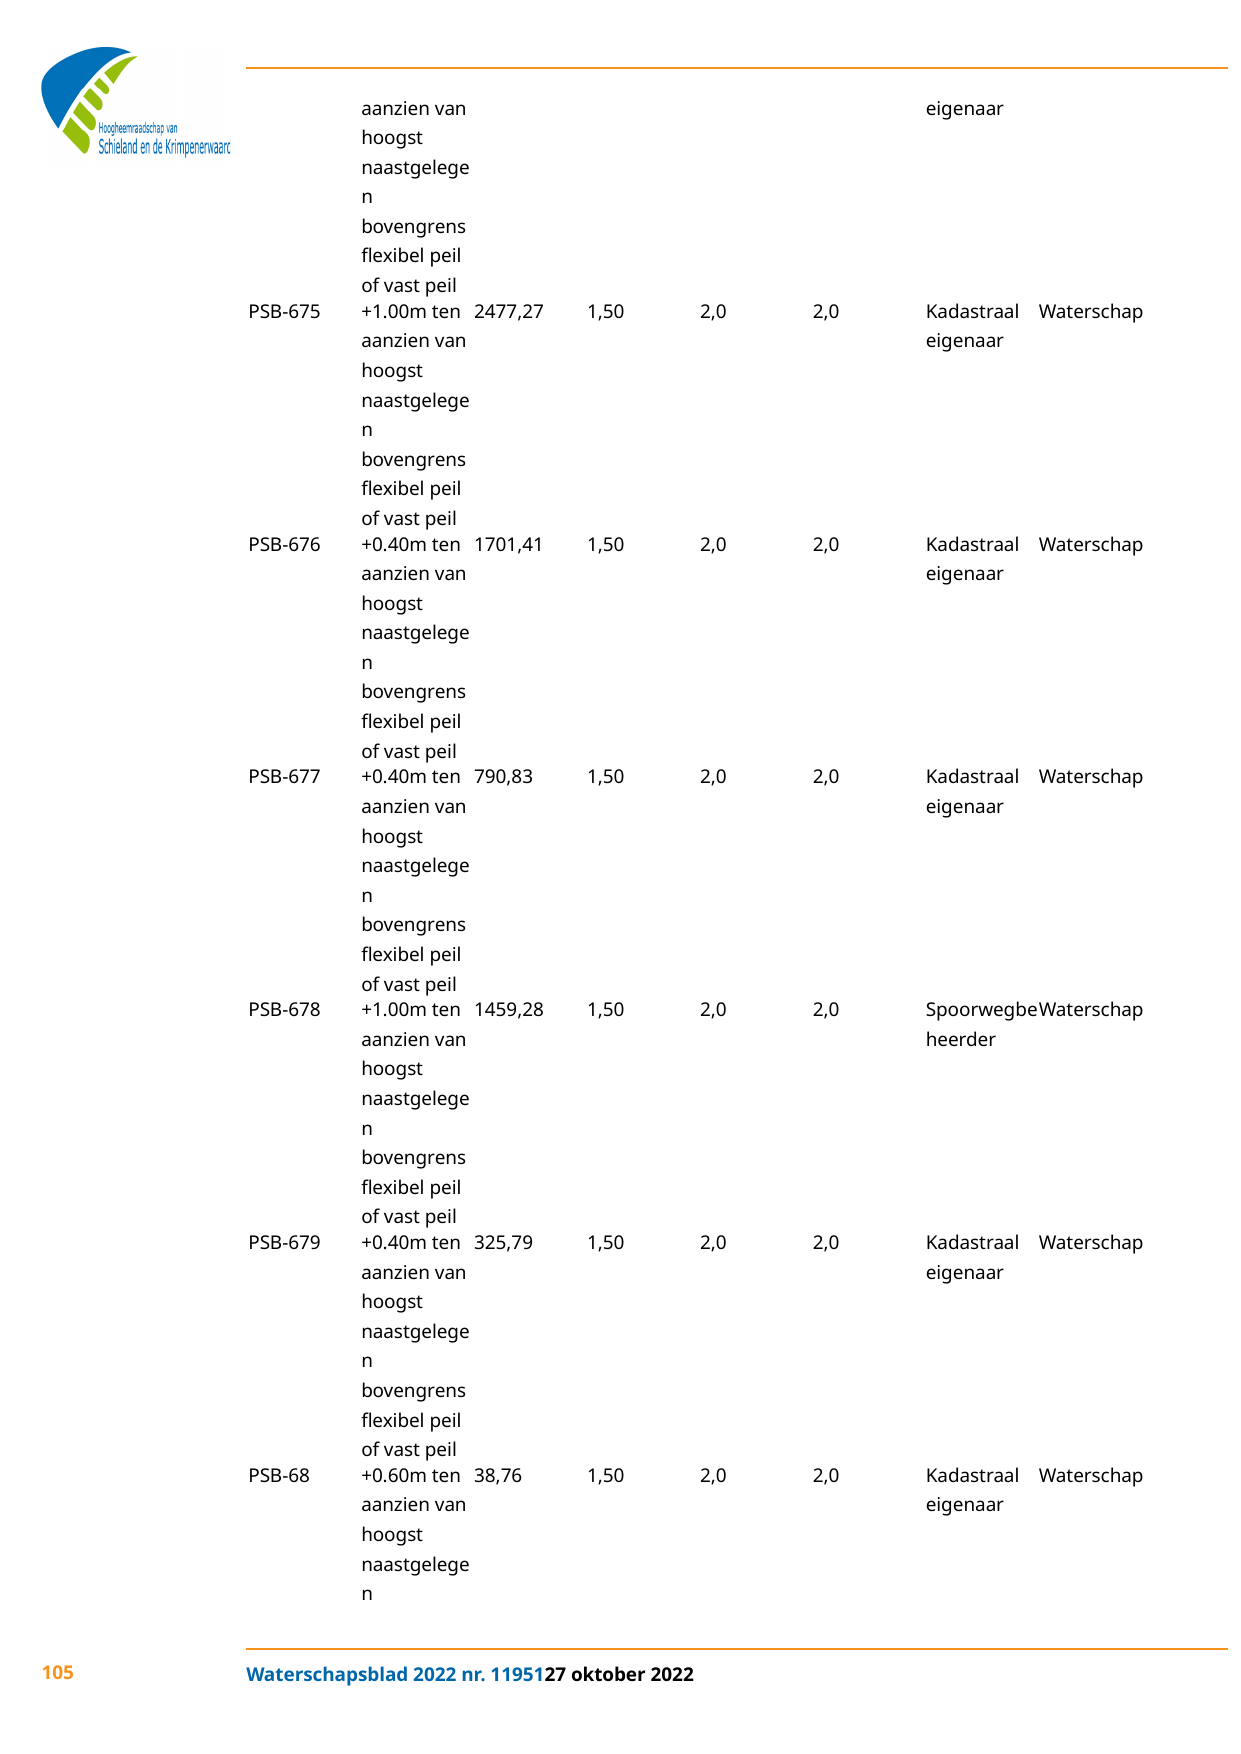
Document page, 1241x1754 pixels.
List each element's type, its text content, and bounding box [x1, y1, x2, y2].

table_cell [813, 95, 926, 298]
table_cell +0.40m ten aanzien van hoogst naastgelegen bovengrens flexibel peil of vast peil [361, 1229, 474, 1462]
table_cell 2,0 [700, 531, 813, 764]
table_cell 2,0 [700, 1229, 813, 1462]
table_cell 2,0 [813, 531, 926, 764]
table_cell Waterschap [1039, 531, 1152, 764]
table_cell Kadastraal eigenaar [926, 1229, 1038, 1462]
table_cell [700, 95, 813, 298]
table_cell 1,50 [587, 298, 700, 531]
table_cell 2,0 [700, 1462, 813, 1606]
table_cell 1,50 [587, 531, 700, 764]
table_cell 1459,28 [474, 996, 587, 1229]
table_cell 2,0 [813, 764, 926, 996]
table_cell 1,50 [587, 764, 700, 996]
table_cell 2,0 [700, 996, 813, 1229]
table_cell Kadastraal eigenaar [926, 1462, 1038, 1606]
table_cell Waterschap [1039, 1462, 1152, 1606]
table_cell PSB-678 [248, 996, 361, 1229]
table_cell 2,0 [813, 298, 926, 531]
table_cell 790,83 [474, 764, 587, 996]
table_cell Kadastraal eigenaar [926, 531, 1038, 764]
table_cell +0.40m ten aanzien van hoogst naastgelegen bovengrens flexibel peil of vast peil [361, 764, 474, 996]
table_cell +1.00m ten aanzien van hoogst naastgelegen bovengrens flexibel peil of vast peil [361, 298, 474, 531]
table_cell Waterschap [1039, 298, 1152, 531]
table_cell 2,0 [700, 764, 813, 996]
table_cell 2477,27 [474, 298, 587, 531]
table_cell Waterschap [1039, 996, 1152, 1229]
table_cell Waterschap [1039, 764, 1152, 996]
table_cell [587, 95, 700, 298]
table_cell 2,0 [700, 298, 813, 531]
table_cell 2,0 [813, 1229, 926, 1462]
table_cell PSB-676 [248, 531, 361, 764]
table_cell PSB-68 [248, 1462, 361, 1606]
table_cell 1,50 [587, 1229, 700, 1462]
table_cell 1,50 [587, 1462, 700, 1606]
table_cell [1039, 95, 1152, 298]
table_cell +1.00m ten aanzien van hoogst naastgelegen bovengrens flexibel peil of vast peil [361, 996, 474, 1229]
table_cell PSB-677 [248, 764, 361, 996]
table_cell Kadastraal eigenaar [926, 298, 1038, 531]
table_cell 2,0 [813, 1462, 926, 1606]
table_cell 1701,41 [474, 531, 587, 764]
table_cell +0.60m ten aanzien van hoogst naastgelegen [361, 1462, 474, 1606]
table_cell Kadastraal eigenaar [926, 764, 1038, 996]
table_cell 38,76 [474, 1462, 587, 1606]
table_cell 1,50 [587, 996, 700, 1229]
table_cell +0.40m ten aanzien van hoogst naastgelegen bovengrens flexibel peil of vast peil [361, 531, 474, 764]
table_cell 325,79 [474, 1229, 587, 1462]
table_cell eigenaar [926, 95, 1038, 298]
table_cell PSB-679 [248, 1229, 361, 1462]
table_cell Spoorwegbeheerder [926, 996, 1038, 1229]
table_cell PSB-675 [248, 298, 361, 531]
table_cell Waterschap [1039, 1229, 1152, 1462]
table_cell [248, 95, 361, 298]
table_cell [474, 95, 587, 298]
table_cell aanzien van hoogst naastgelegen bovengrens flexibel peil of vast peil [361, 95, 474, 298]
table_cell 2,0 [813, 996, 926, 1229]
picture [41, 47, 231, 172]
